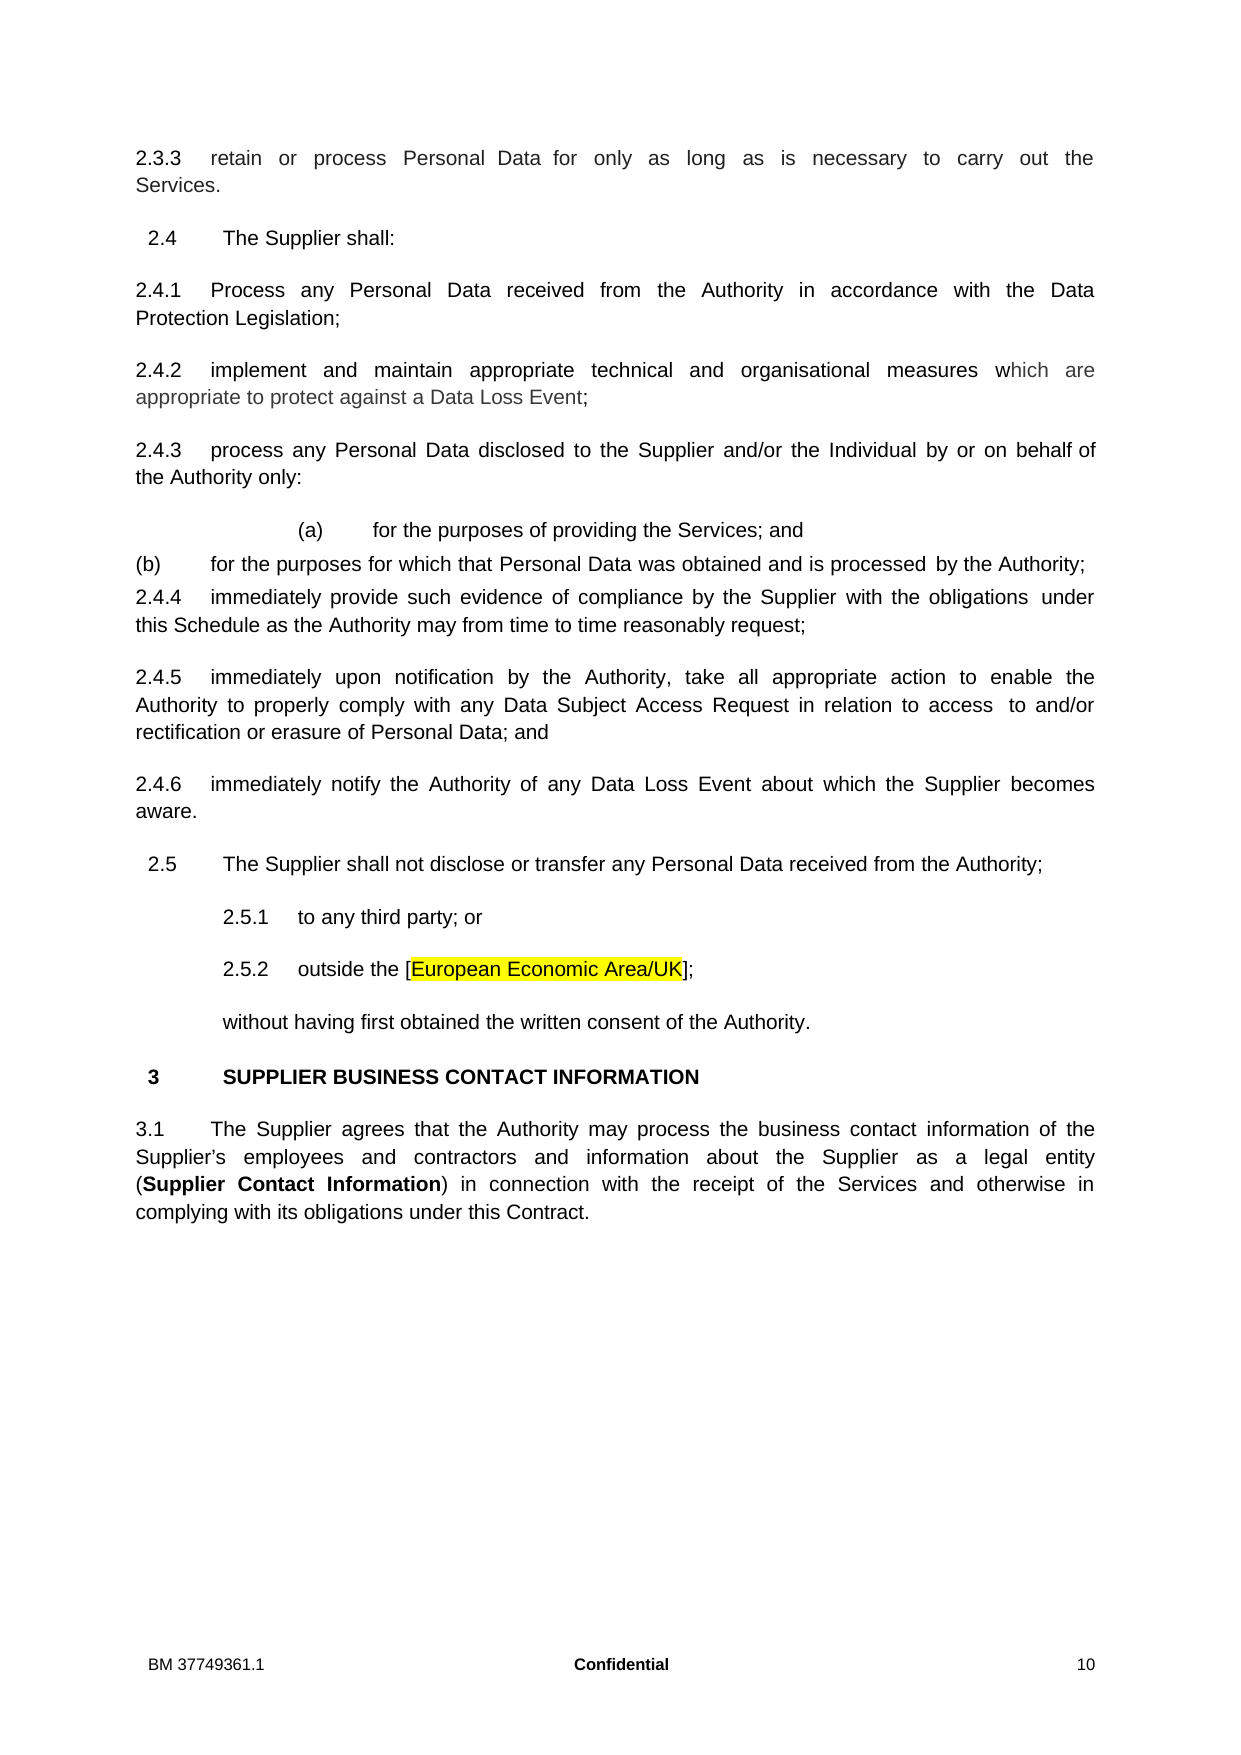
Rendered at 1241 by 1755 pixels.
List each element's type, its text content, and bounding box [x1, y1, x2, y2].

list immediately notify the Authority of any Data Loss Event about which the Supplier becomes aware. [135, 772, 1096, 823]
list for the purposes of providing the Services; and [298, 518, 1107, 542]
list The Supplier shall: [148, 225, 1107, 249]
list immediately provide such evidence of compliance by the Supplier with the obligations under this Schedule as the Authority may from time to time reasonably request; [135, 585, 1095, 636]
list to any third party; or [223, 905, 1107, 929]
list for the purposes for which that Personal Data was obtained and is processed by the Authority; [135, 551, 1094, 575]
list Process any Personal Data received from the Authority in accordance with the Data Protection Legislation; [135, 278, 1095, 329]
list process any Personal Data disclosed to the Supplier and/or the Individual by or on behalf of the Authority only: [135, 438, 1096, 489]
list immediately upon notification by the Authority, take all appropriate action to enable the Authority to properly comply with any Data Subject Access Request in relation to access to and/or rectification or erasure of Personal Data; and [135, 665, 1095, 744]
list The Supplier shall not disclose or transfer any Personal Data received from the Authority; [148, 852, 1107, 876]
list retain or process Personal Data for only as long as is necessary to carry out the Services. [135, 146, 1095, 197]
list outside the [European Economic Area/UK]; [223, 957, 1107, 981]
list implement and maintain appropriate technical and organisational measures which are appropriate to protect against a Data Loss Event; [135, 358, 1096, 409]
list The Supplier agrees that the Authority may process the business contact information of the Supplier’s employees and contractors and information about the Supplier as a legal entity (Supplier Contact Information) in connection with the receipt of the Services and otherwise in complying with its obligations under this Contract. [135, 1117, 1095, 1224]
subtitle SUPPLIER BUSINESS CONTACT INFORMATION [148, 1064, 1107, 1088]
text without having first obtained the written consent of the Authority. [223, 1009, 1107, 1033]
